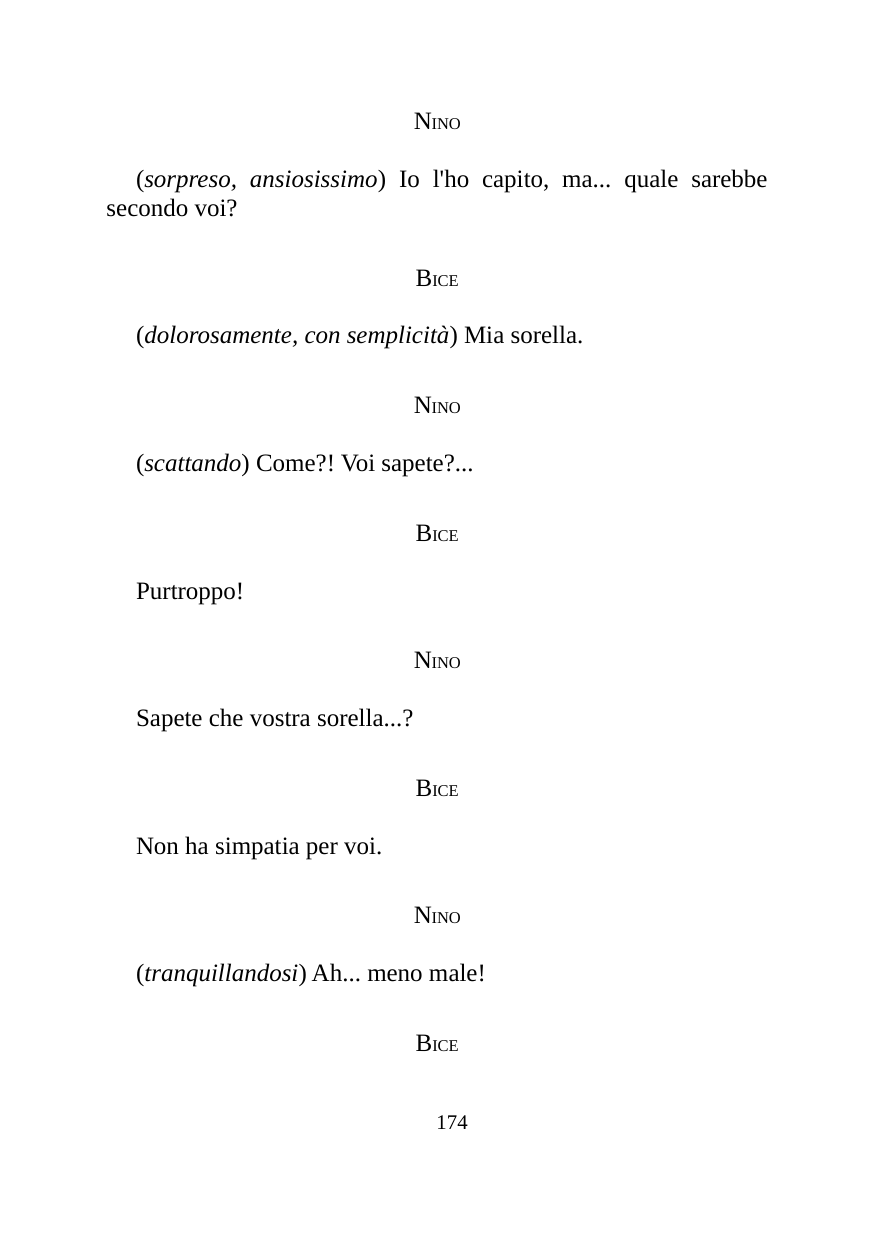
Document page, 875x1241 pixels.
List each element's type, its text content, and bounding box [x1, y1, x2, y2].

text Bice [106, 773, 768, 802]
text (sorpreso, ansiosissimo) Io l'ho capito, ma... quale sarebbe secondo voi? [106, 164, 768, 222]
text Non ha simpatia per voi. [106, 831, 768, 860]
text (scattando) Come?! Voi sapete?... [106, 448, 768, 477]
text Purtroppo! [106, 576, 768, 604]
text Sapete che vostra sorella...? [106, 703, 768, 732]
text (dolorosamente, con semplicità) Mia sorella. [106, 321, 768, 349]
text Nino [106, 645, 768, 674]
text Bice [106, 263, 768, 291]
text (tranquillandosi) Ah... meno male! [106, 958, 768, 987]
text Bice [106, 1028, 768, 1057]
text Bice [106, 518, 768, 547]
text Nino [106, 901, 768, 929]
text Nino [106, 390, 768, 419]
text Nino [106, 106, 768, 135]
